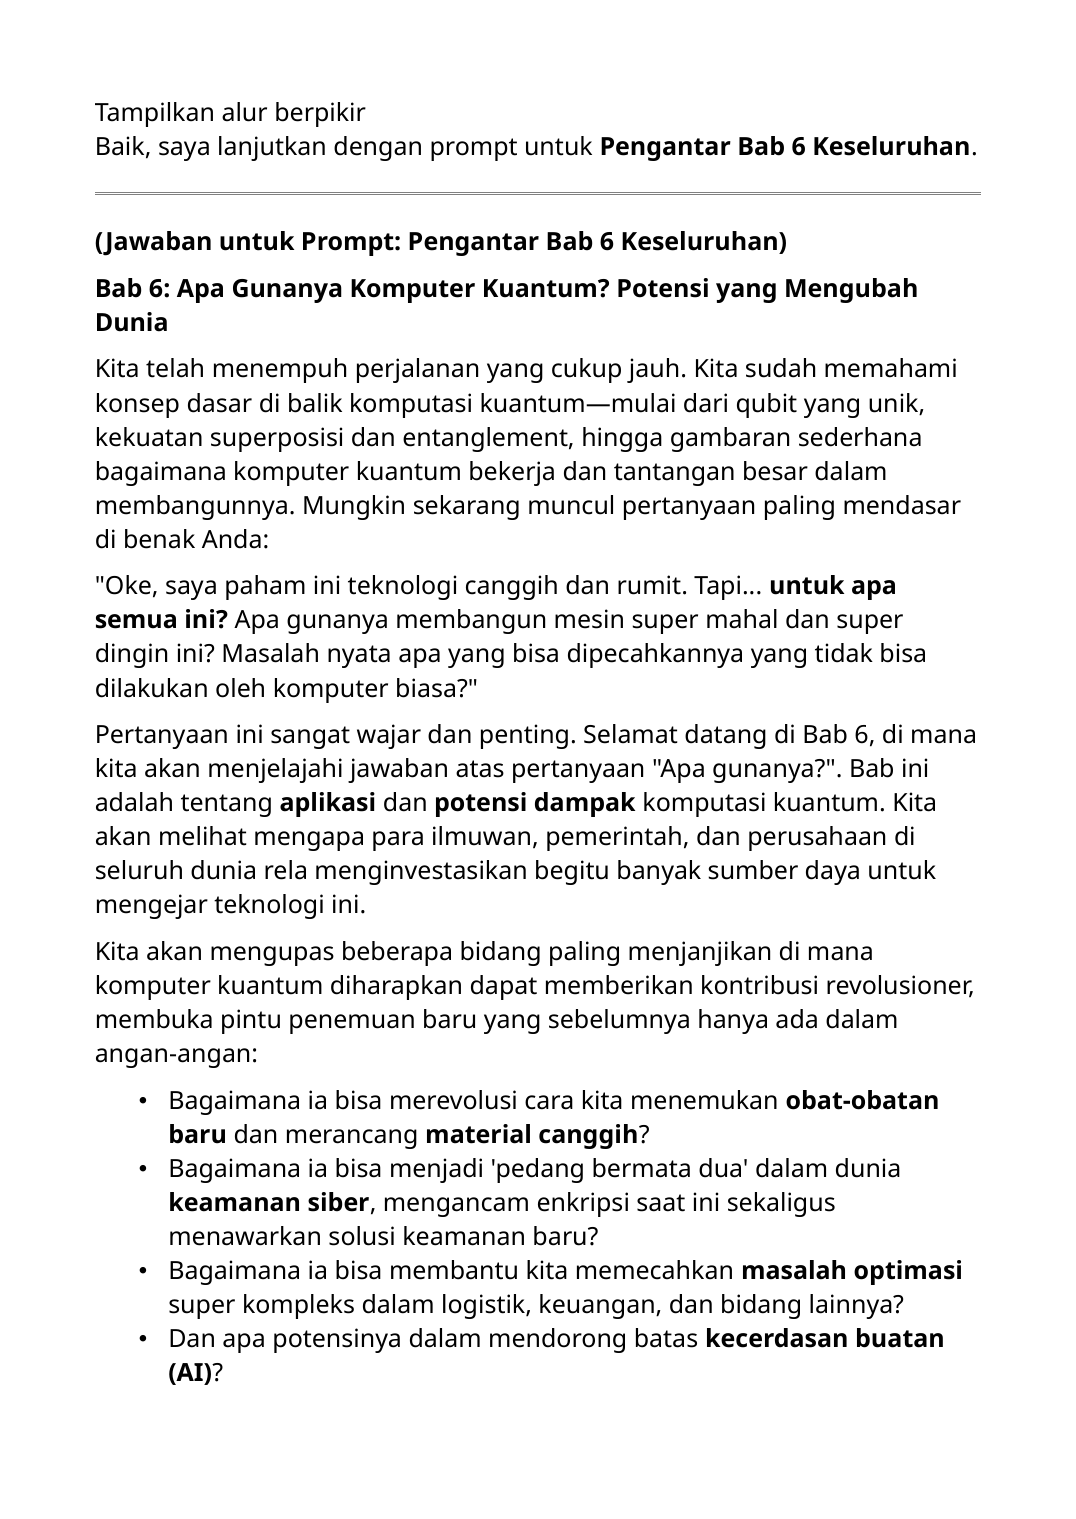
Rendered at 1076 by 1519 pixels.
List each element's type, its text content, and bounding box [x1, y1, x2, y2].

list Dan apa potensinya dalam mendorong batas kecerdasan buatan (AI)? [139, 1321, 981, 1389]
list Bagaimana ia bisa membantu kita memecahkan masalah optimasi super kompleks dalam logistik, keuangan, dan bidang lainnya? [139, 1253, 981, 1321]
text Baik, saya lanjutkan dengan prompt untuk Pengantar Bab 6 Keseluruhan. [94, 128, 981, 163]
list Bagaimana ia bisa menjadi 'pedang bermata dua' dalam dunia keamanan siber, mengancam enkripsi saat ini sekaligus menawarkan solusi keamanan baru? [139, 1151, 981, 1253]
text (Jawaban untuk Prompt: Pengantar Bab 6 Keseluruhan) [94, 224, 981, 258]
list Bagaimana ia bisa merevolusi cara kita menemukan obat-obatan baru dan merancang material canggih? [139, 1082, 981, 1151]
text Tampilkan alur berpikir [94, 94, 981, 128]
text Bab 6: Apa Gunanya Komputer Kuantum? Potensi yang Mengubah Dunia [94, 271, 981, 339]
text "Oke, saya paham ini teknologi canggih dan rumit. Tapi... untuk apa semua ini? Apa gunanya membangun mesin super mahal dan super dingin ini? Masalah nyata apa yang bisa dipecahkannya yang tidak bisa dilakukan oleh komputer biasa?" [94, 568, 981, 704]
text Pertanyaan ini sangat wajar dan penting. Selamat datang di Bab 6, di mana kita akan menjelajahi jawaban atas pertanyaan "Apa gunanya?". Bab ini adalah tentang aplikasi dan potensi dampak komputasi kuantum. Kita akan melihat mengapa para ilmuwan, pemerintah, dan perusahaan di seluruh dunia rela menginvestasikan begitu banyak sumber daya untuk mengejar teknologi ini. [94, 717, 981, 921]
text Kita telah menempuh perjalanan yang cukup jauh. Kita sudah memahami konsep dasar di balik komputasi kuantum—mulai dari qubit yang unik, kekuatan superposisi dan entanglement, hingga gambaran sederhana bagaimana komputer kuantum bekerja dan tantangan besar dalam membangunnya. Mungkin sekarang muncul pertanyaan paling mendasar di benak Anda: [94, 351, 981, 556]
text Kita akan mengupas beberapa bidang paling menjanjikan di mana komputer kuantum diharapkan dapat memberikan kontribusi revolusioner, membuka pintu penemuan baru yang sebelumnya hanya ada dalam angan-angan: [94, 934, 981, 1070]
